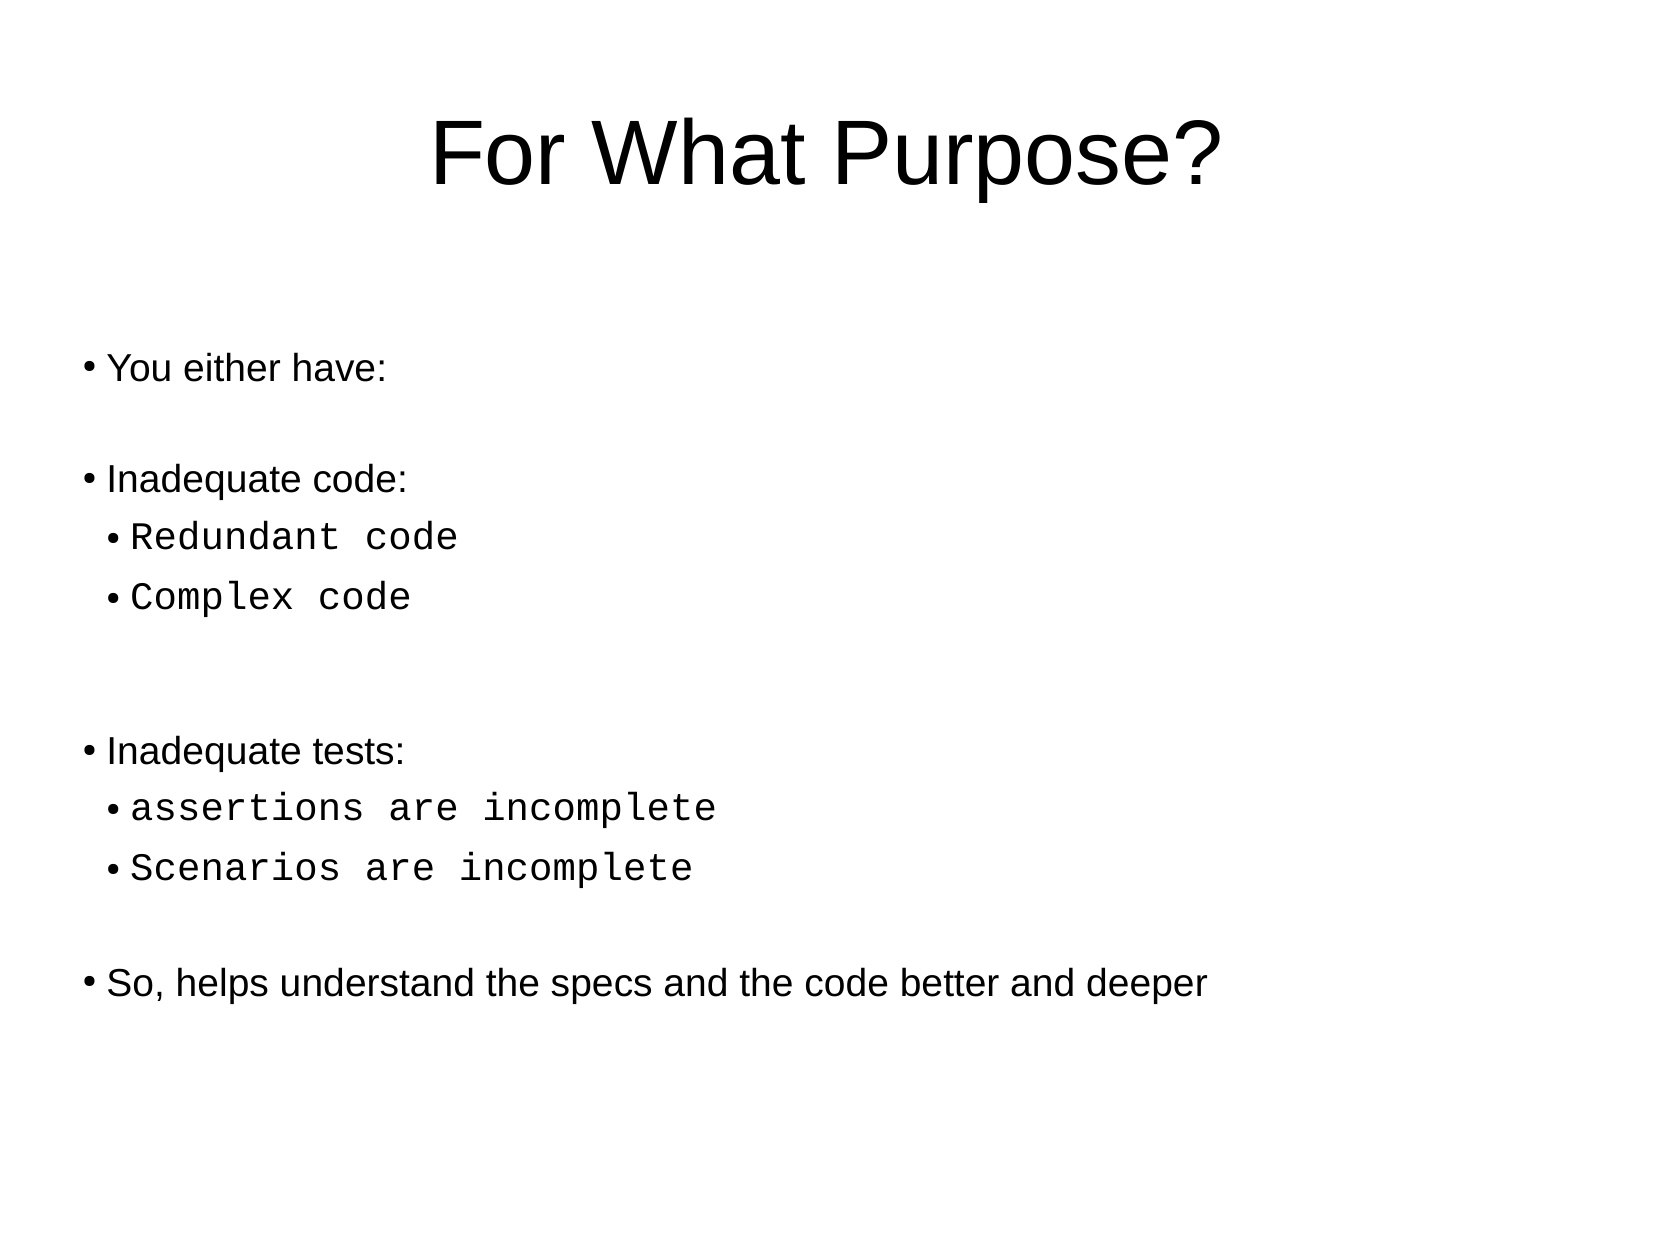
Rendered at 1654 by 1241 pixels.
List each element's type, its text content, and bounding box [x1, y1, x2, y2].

list You either have: Inadequate code: Redundant code Complex code Inadequate tests: assertions are incomplete Scenarios are incomplete So, helps understand the specs and the code better and deeper [82, 290, 1571, 1010]
title For What Purpose? [82, 49, 1571, 257]
